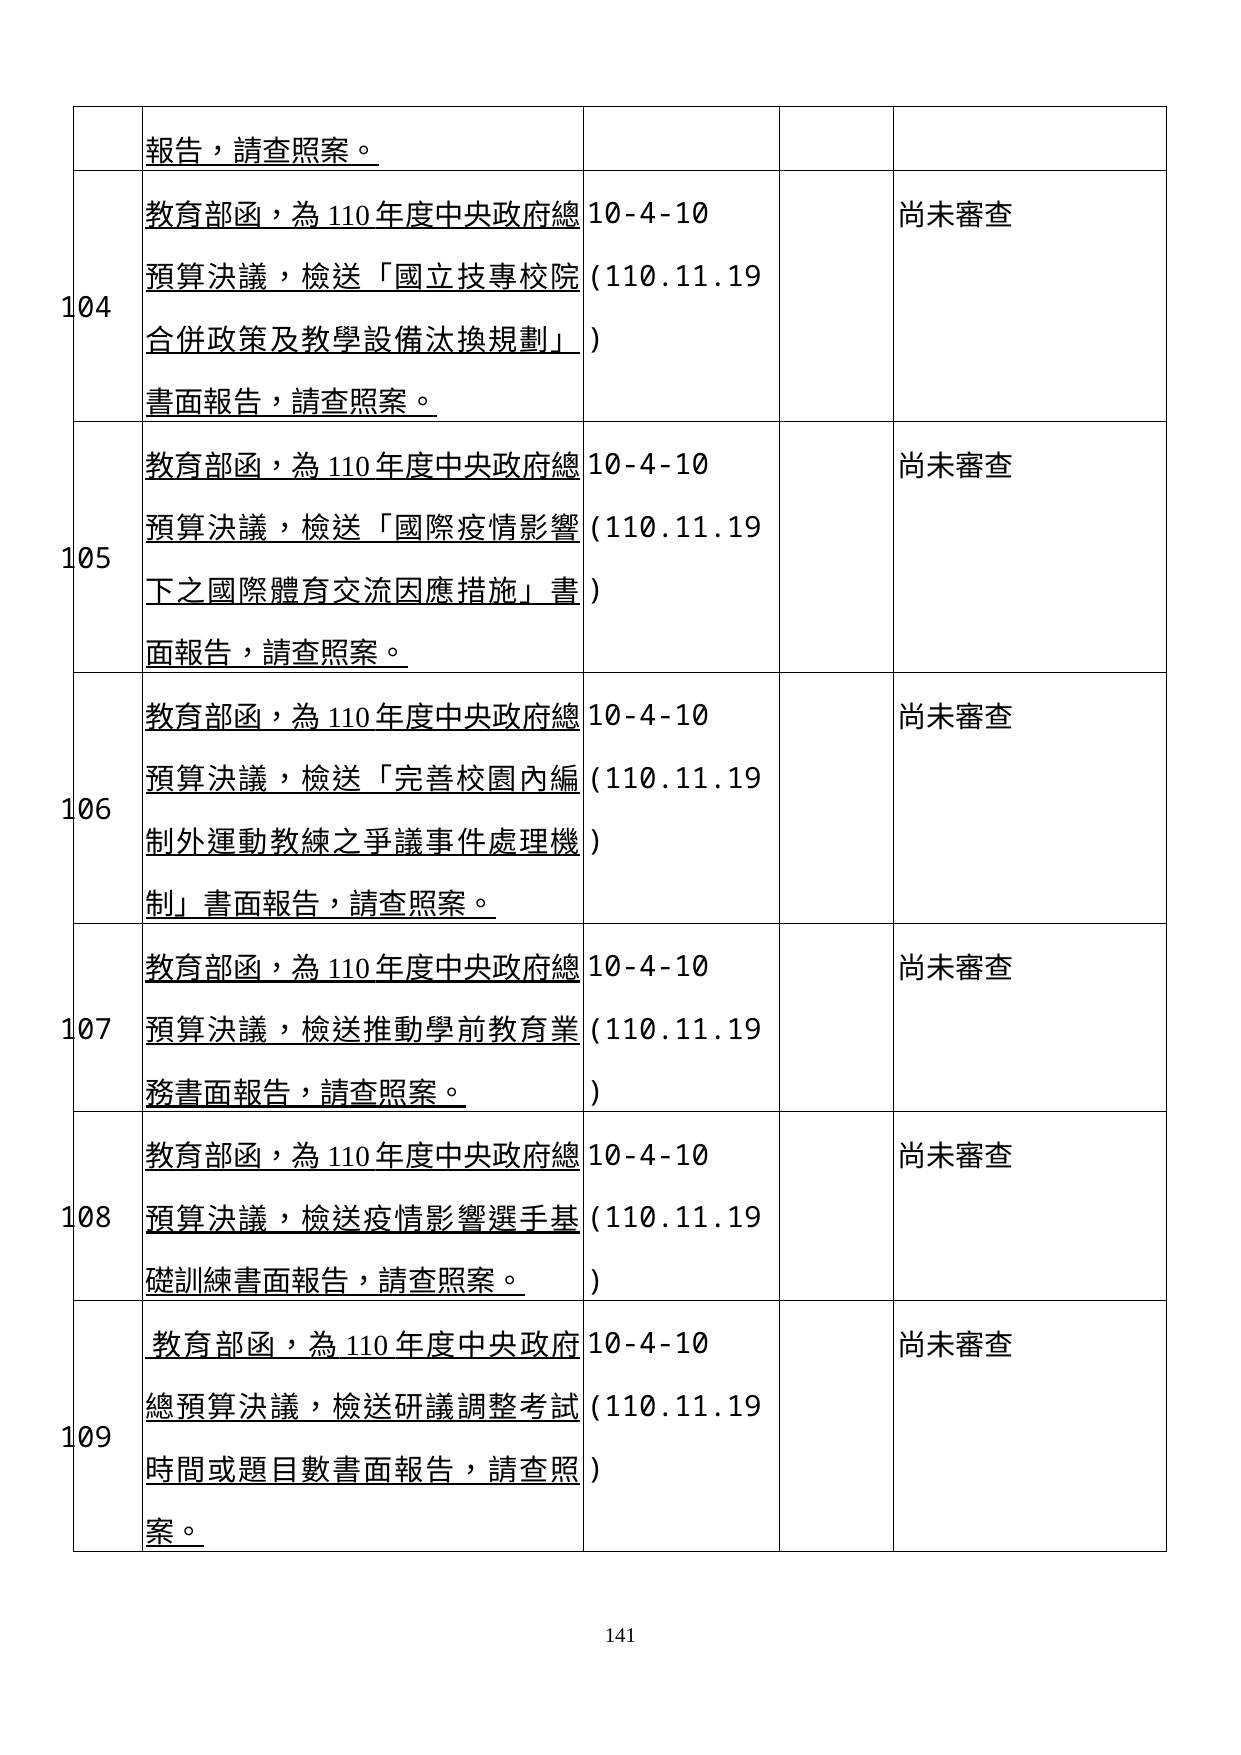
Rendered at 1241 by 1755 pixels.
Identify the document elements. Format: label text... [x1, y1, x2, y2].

table_cell [74, 673, 142, 923]
table_cell 教育部函，為110年度中央政府總預算決議，檢送「完善校園內編制外運動教練之爭議事件處理機制」書面報告，請查照案。 [143, 673, 583, 923]
table_cell 教育部函，為110年度中央政府總預算決議，檢送研議調整考試時間或題目數書面報告，請查照案。 [143, 1301, 583, 1551]
table_cell [780, 422, 893, 672]
table_cell [74, 171, 142, 421]
table_cell [894, 107, 1166, 169]
table_cell 教育部函，為110年度中央政府總預算決議，檢送疫情影響選手基礎訓練書面報告，請查照案。 [143, 1112, 583, 1300]
table_cell [780, 107, 893, 169]
table_cell [74, 422, 142, 672]
table_cell 10-4-10 (110.11.19) [584, 1301, 779, 1551]
table_cell 尚未審查 [894, 1112, 1166, 1300]
table_cell 10-4-10 (110.11.19) [584, 924, 779, 1111]
table_cell 教育部函，為110年度中央政府總預算決議，檢送「國立技專校院合併政策及教學設備汰換規劃」書面報告，請查照案。 [143, 171, 583, 421]
table_cell 尚未審查 [894, 171, 1166, 421]
table_cell 10-4-10 (110.11.19) [584, 1112, 779, 1300]
table_cell [780, 673, 893, 923]
table_cell 10-4-10 (110.11.19) [584, 422, 779, 672]
table_cell [584, 107, 779, 169]
table_cell 10-4-10 (110.11.19) [584, 171, 779, 421]
table_cell [74, 1301, 142, 1551]
table_cell 10-4-10 (110.11.19) [584, 673, 779, 923]
table_cell 報告，請查照案。 [143, 107, 583, 169]
table_cell [74, 1112, 142, 1300]
table_cell 尚未審查 [894, 924, 1166, 1111]
table_cell [780, 924, 893, 1111]
table_cell 尚未審查 [894, 1301, 1166, 1551]
table_cell [74, 924, 142, 1111]
table_cell [780, 1301, 893, 1551]
table_cell [780, 171, 893, 421]
table_cell 尚未審查 [894, 673, 1166, 923]
table_cell 教育部函，為110年度中央政府總預算決議，檢送「國際疫情影響下之國際體育交流因應措施」書面報告，請查照案。 [143, 422, 583, 672]
table_cell 尚未審查 [894, 422, 1166, 672]
table_cell 教育部函，為110年度中央政府總預算決議，檢送推動學前教育業務書面報告，請查照案。 [143, 924, 583, 1111]
table_cell [780, 1112, 893, 1300]
table_cell [74, 107, 142, 169]
